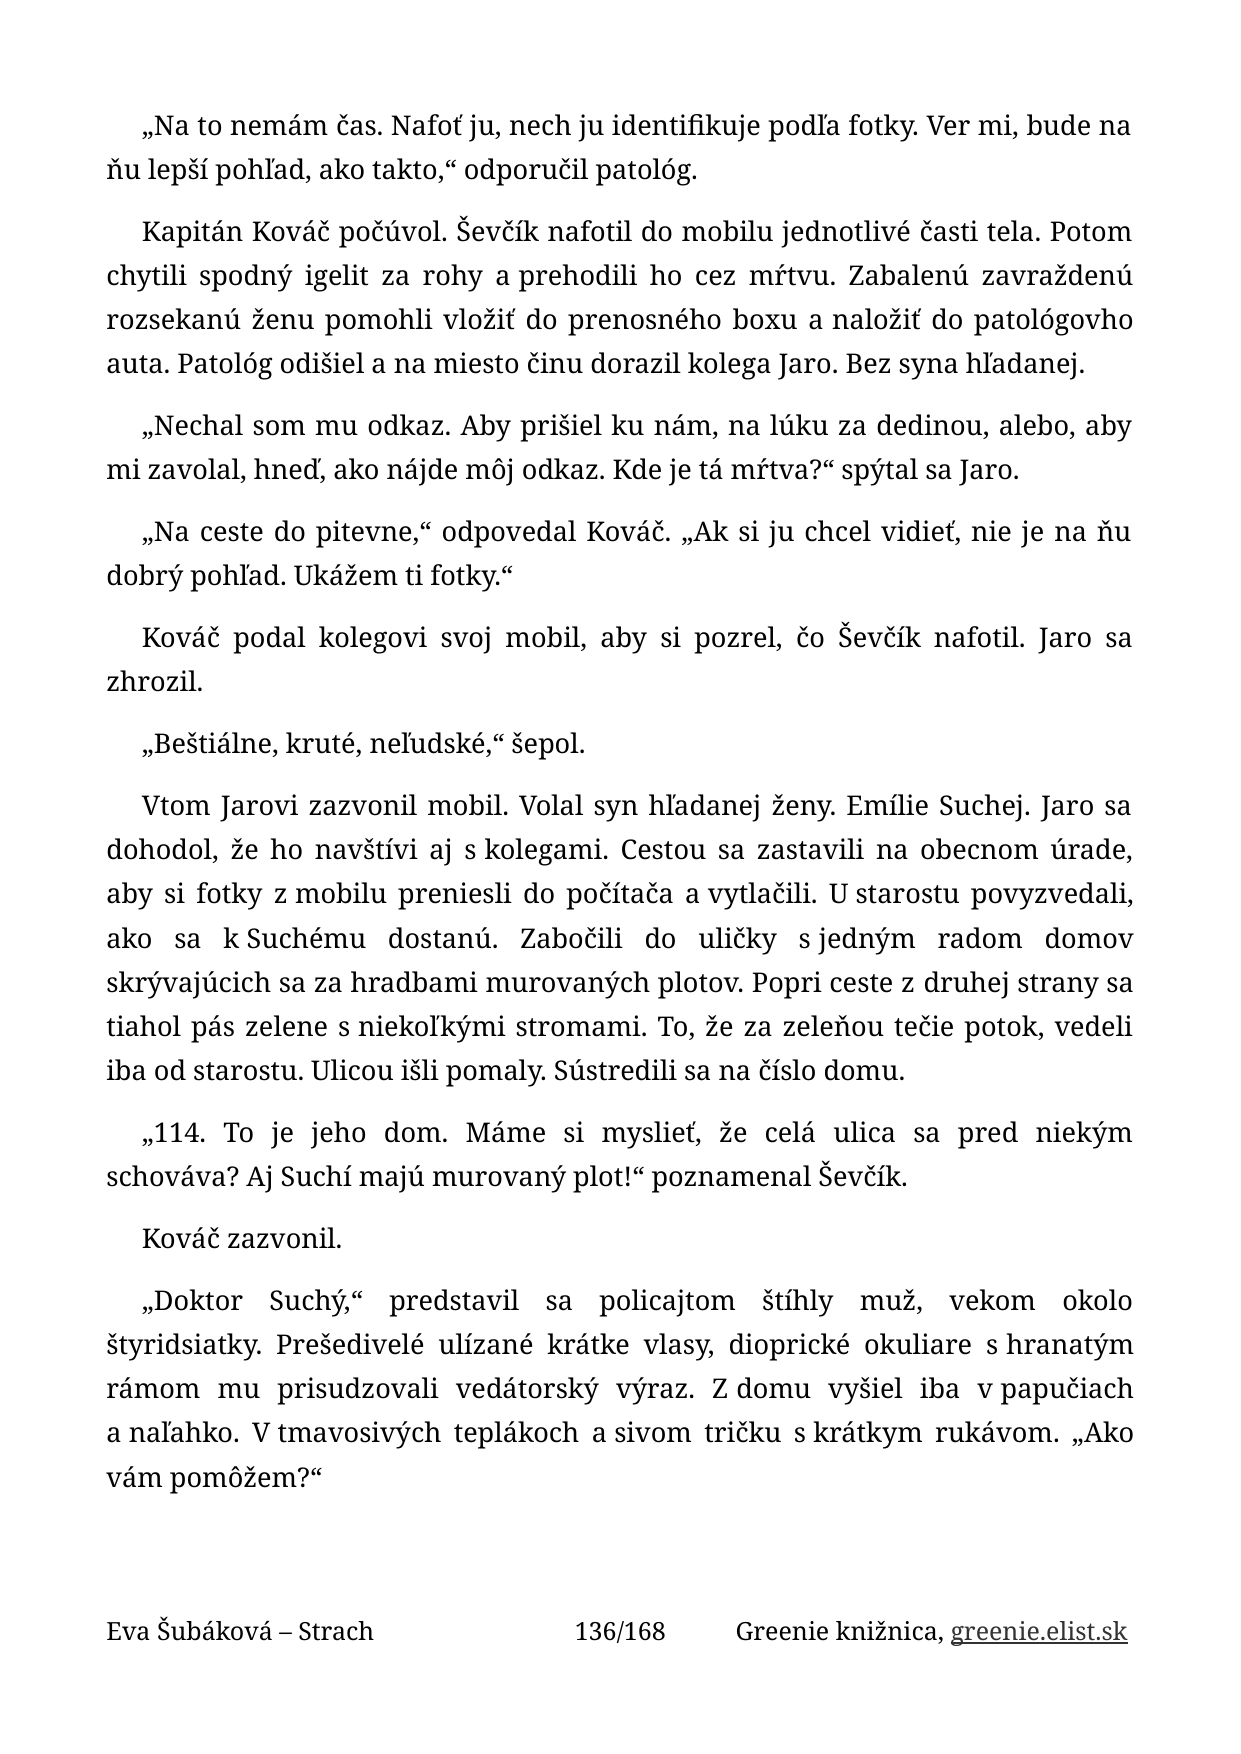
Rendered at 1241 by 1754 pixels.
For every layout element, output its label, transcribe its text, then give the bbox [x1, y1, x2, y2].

text „114. To je jeho dom. Máme si myslieť, že celá ulica sa pred niekým schováva? Aj Suchí majú murovaný plot!“ poznamenal Ševčík. [106, 1113, 1134, 1194]
text Kováč zazvonil. [106, 1219, 1134, 1256]
text Vtom Jarovi zazvonil mobil. Volal syn hľadanej ženy. Emílie Suchej. Jaro sa dohodol, že ho navštívi aj s kolegami. Cestou sa zastavili na obecnom úrade, aby si fotky z mobilu preniesli do počítača a vytlačili. U starostu povyzvedali, ako sa k Suchému dostanú. Zabočili do uličky s jedným radom domov skrývajúcich sa za hradbami murovaných plotov. Popri ceste z druhej strany sa tiahol pás zelene s niekoľkými stromami. To, že za zeleňou tečie potok, vedeli iba od starostu. Ulicou išli pomaly. Sústredili sa na číslo domu. [106, 787, 1134, 1088]
text „Na to nemám čas. Nafoť ju, nech ju identifikuje podľa fotky. Ver mi, bude na ňu lepší pohľad, ako takto,“ odporučil patológ. [106, 106, 1134, 187]
text „Nechal som mu odkaz. Aby prišiel ku nám, na lúku za dedinou, alebo, aby mi zavolal, hneď, ako nájde môj odkaz. Kde je tá mŕtva?“ spýtal sa Jaro. [106, 407, 1134, 488]
text Kapitán Kováč počúvol. Ševčík nafotil do mobilu jednotlivé časti tela. Potom chytili spodný igelit za rohy a prehodili ho cez mŕtvu. Zabalenú zavraždenú rozsekanú ženu pomohli vložiť do prenosného boxu a naložiť do patológovho auta. Patológ odišiel a na miesto činu dorazil kolega Jaro. Bez syna hľadanej. [106, 212, 1134, 382]
text „Na ceste do pitevne,“ odpovedal Kováč. „Ak si ju chcel vidieť, nie je na ňu dobrý pohľad. Ukážem ti fotky.“ [106, 513, 1134, 594]
text „Doktor Suchý,“ predstavil sa policajtom štíhly muž, vekom okolo štyridsiatky. Prešedivelé ulízané krátke vlasy, dioprické okuliare s hranatým rámom mu prisudzovali vedátorský výraz. Z domu vyšiel iba v papučiach a naľahko. V tmavosivých teplákoch a sivom tričku s krátkym rukávom. „Ako vám pomôžem?“ [106, 1281, 1134, 1495]
text „Beštiálne, kruté, neľudské,“ šepol. [106, 725, 1134, 762]
text Kováč podal kolegovi svoj mobil, aby si pozrel, čo Ševčík nafotil. Jaro sa zhrozil. [106, 619, 1134, 700]
